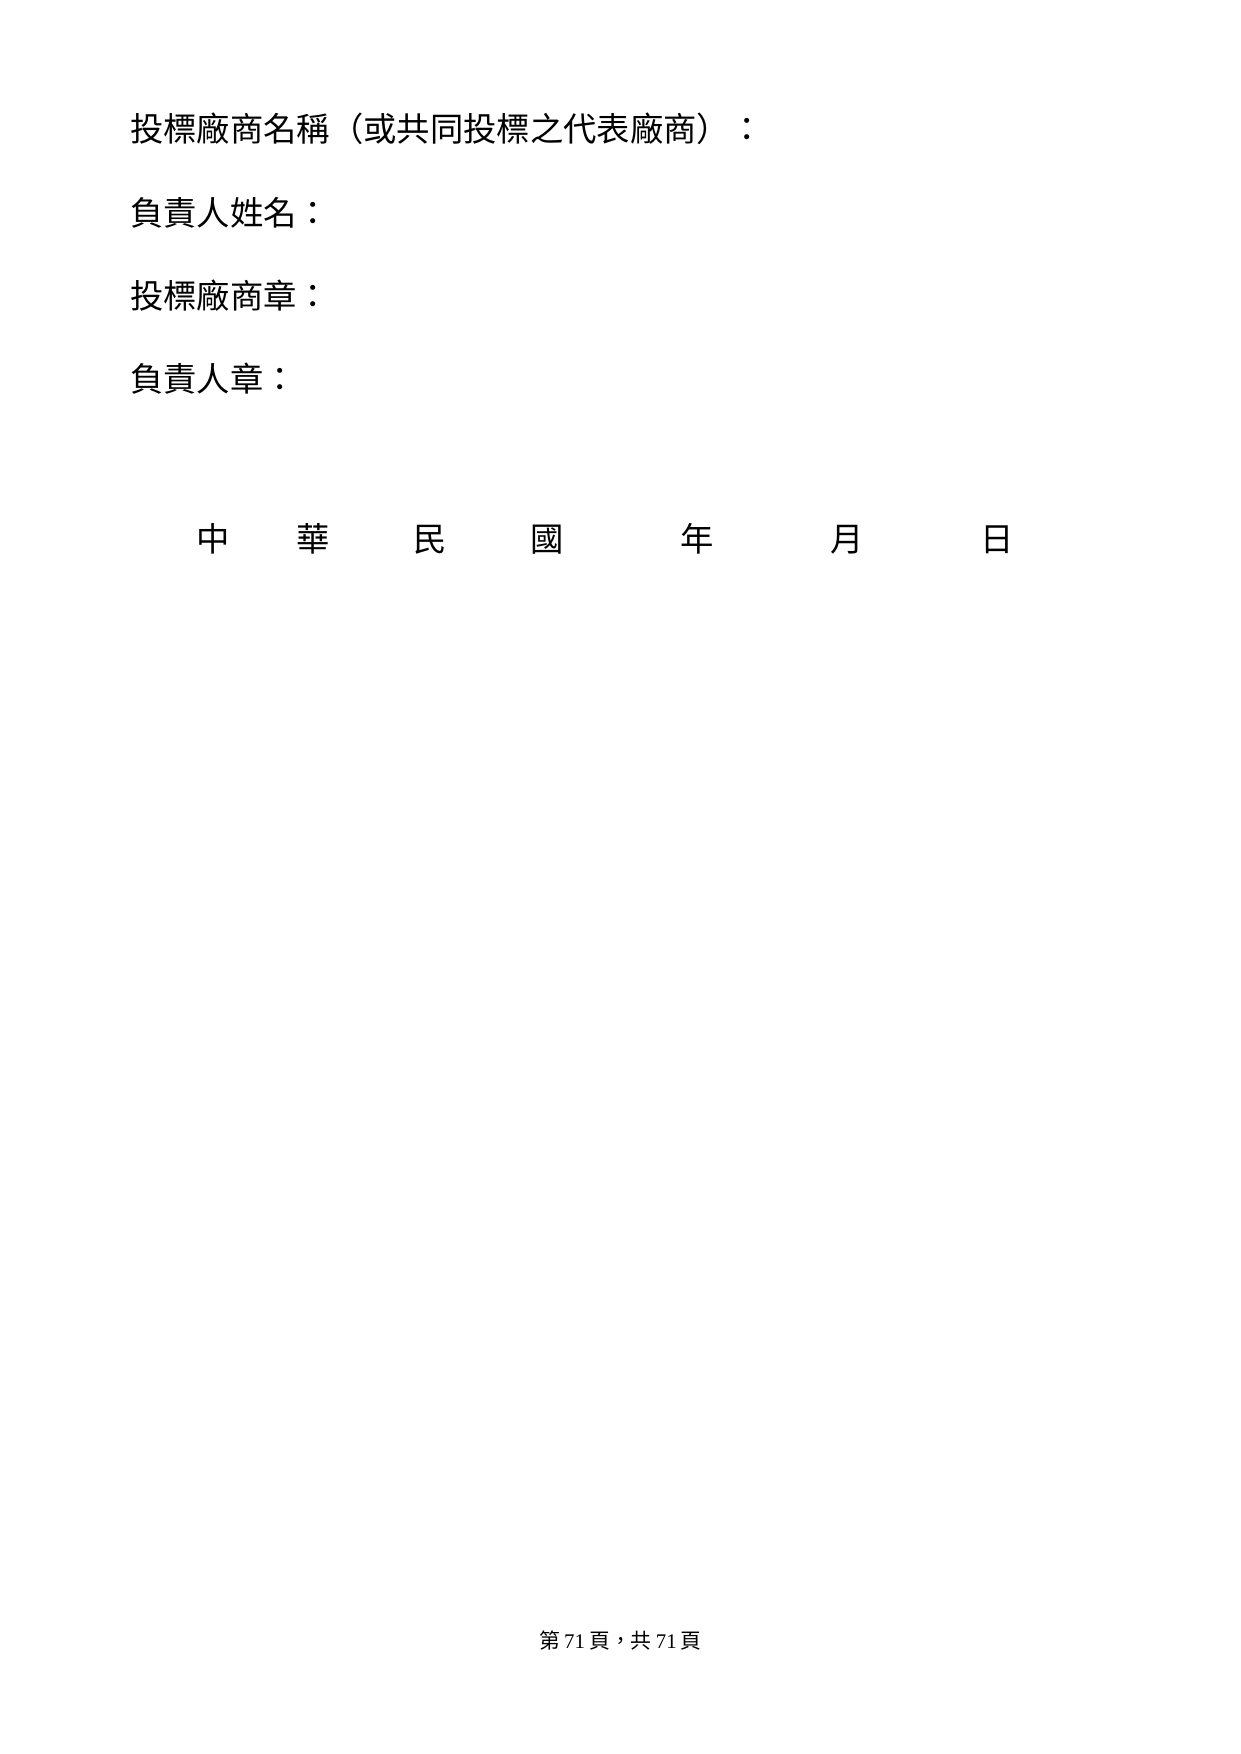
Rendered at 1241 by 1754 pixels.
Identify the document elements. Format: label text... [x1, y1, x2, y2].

text 投標廠商名稱（或共同投標之代表廠商）： [130, 75, 1110, 158]
text 負責人章： [130, 325, 1110, 408]
text 中 華 民 國 年 月 日 [130, 512, 1110, 561]
text 負責人姓名： [130, 158, 1110, 242]
text 投標廠商章： [130, 242, 1110, 325]
